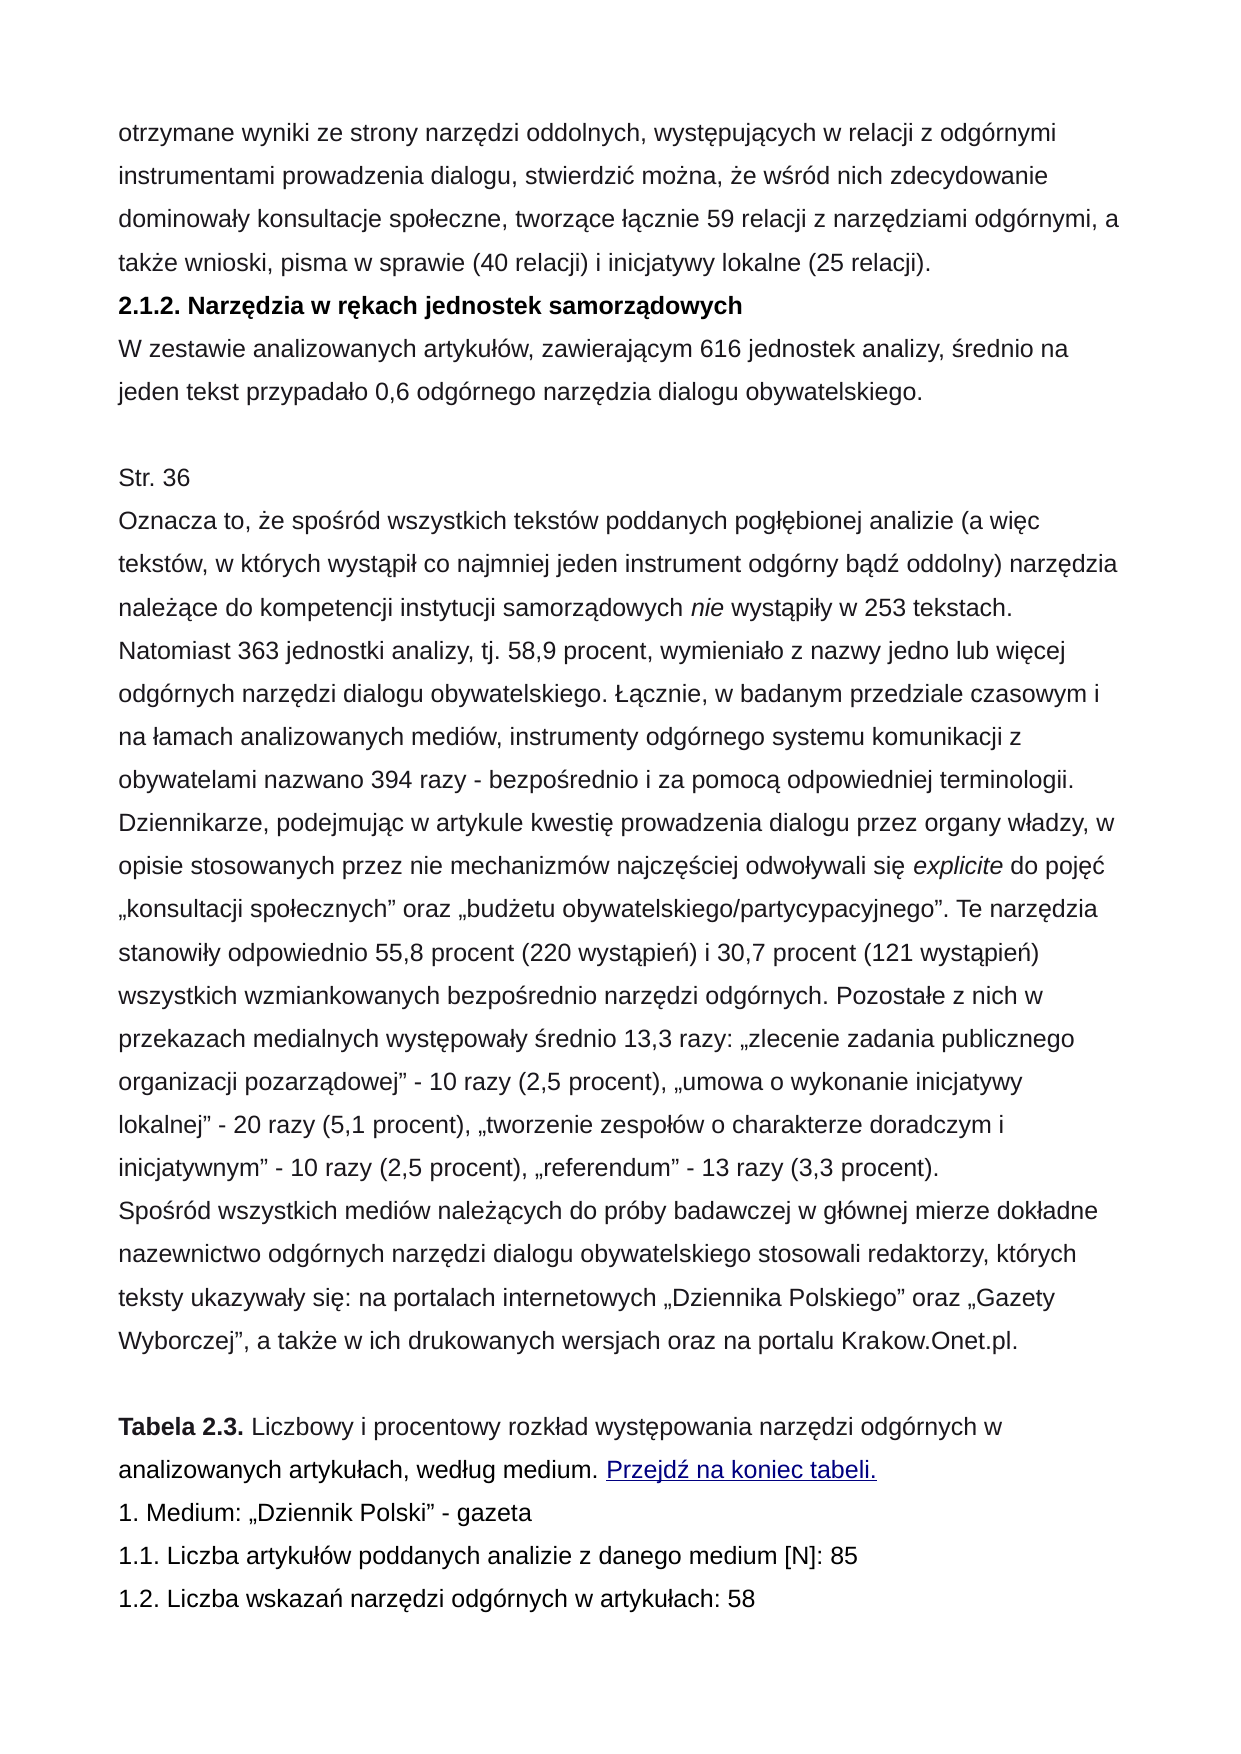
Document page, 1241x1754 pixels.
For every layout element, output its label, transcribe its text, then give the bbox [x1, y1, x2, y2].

subtitle 2.1.2. Narzędzia w rękach jednostek samorządowych [118, 291, 1122, 319]
text Str. 36 [118, 463, 1122, 492]
text Oznacza to, że spośród wszystkich tekstów poddanych pogłębionej analizie (a więc tekstów, w których wystąpił co najmniej jeden instrument odgórny bądź oddolny) narzędzia należące do kompetencji instytucji samorządowych nie wystąpiły w 253 tekstach. Natomiast 363 jednostki analizy, tj. 58,9 procent, wymieniało z nazwy jedno lub więcej odgórnych narzędzi dialogu obywatelskiego. Łącznie, w badanym przedziale czasowym i na łamach analizowanych mediów, instrumenty odgórnego systemu komunikacji z obywatelami nazwano 394 razy - bezpośrednio i za pomocą odpowiedniej terminologii. [118, 506, 1122, 794]
text 1.1. Liczba artykułów poddanych analizie z danego medium [N]: 85 [118, 1541, 1122, 1570]
text otrzymane wyniki ze strony narzędzi oddolnych, występujących w relacji z odgórnymi instrumentami prowadzenia dialogu, stwierdzić można, że wśród nich zdecydowanie dominowały konsultacje społeczne, tworzące łącznie 59 relacji z narzędziami odgórnymi, a także wnioski, pisma w sprawie (40 relacji) i inicjatywy lokalne (25 relacji). [118, 118, 1122, 276]
text Spośród wszystkich mediów należących do próby badawczej w głównej mierze dokładne nazewnictwo odgórnych narzędzi dialogu obywatelskiego stosowali redaktorzy, których teksty ukazywały się: na portalach internetowych „Dziennika Polskiego” oraz „Gazety Wyborczej”, a także w ich drukowanych wersjach oraz na portalu Krakow.Onet.pl. [118, 1196, 1122, 1354]
text W zestawie analizowanych artykułów, zawierającym 616 jednostek analizy, średnio na jeden tekst przypadało 0,6 odgórnego narzędzia dialogu obywatelskiego. [118, 334, 1122, 406]
text 1. Medium: „Dziennik Polski” - gazeta [118, 1498, 1122, 1527]
text 1.2. Liczba wskazań narzędzi odgórnych w artykułach: 58 [118, 1584, 1122, 1613]
text Dziennikarze, podejmując w artykule kwestię prowadzenia dialogu przez organy władzy, w opisie stosowanych przez nie mechanizmów najczęściej odwoływali się explicite do pojęć „konsultacji społecznych” oraz „budżetu obywatelskiego/partycypacyjnego”. Te narzędzia stanowiły odpowiednio 55,8 procent (220 wystąpień) i 30,7 procent (121 wystąpień) wszystkich wzmiankowanych bezpośrednio narzędzi odgórnych. Pozostałe z nich w przekazach medialnych występowały średnio 13,3 razy: „zlecenie zadania publicznego organizacji pozarządowej” - 10 razy (2,5 procent), „umowa o wykonanie inicjatywy lokalnej” - 20 razy (5,1 procent), „tworzenie zespołów o charakterze doradczym i inicjatywnym” - 10 razy (2,5 procent), „referendum” - 13 razy (3,3 procent). [118, 808, 1122, 1182]
subtitle Tabela 2.3. Liczbowy i procentowy rozkład występowania narzędzi odgórnych w analizowanych artykułach, według medium. Przejdź na koniec tabeli. [118, 1412, 1122, 1484]
